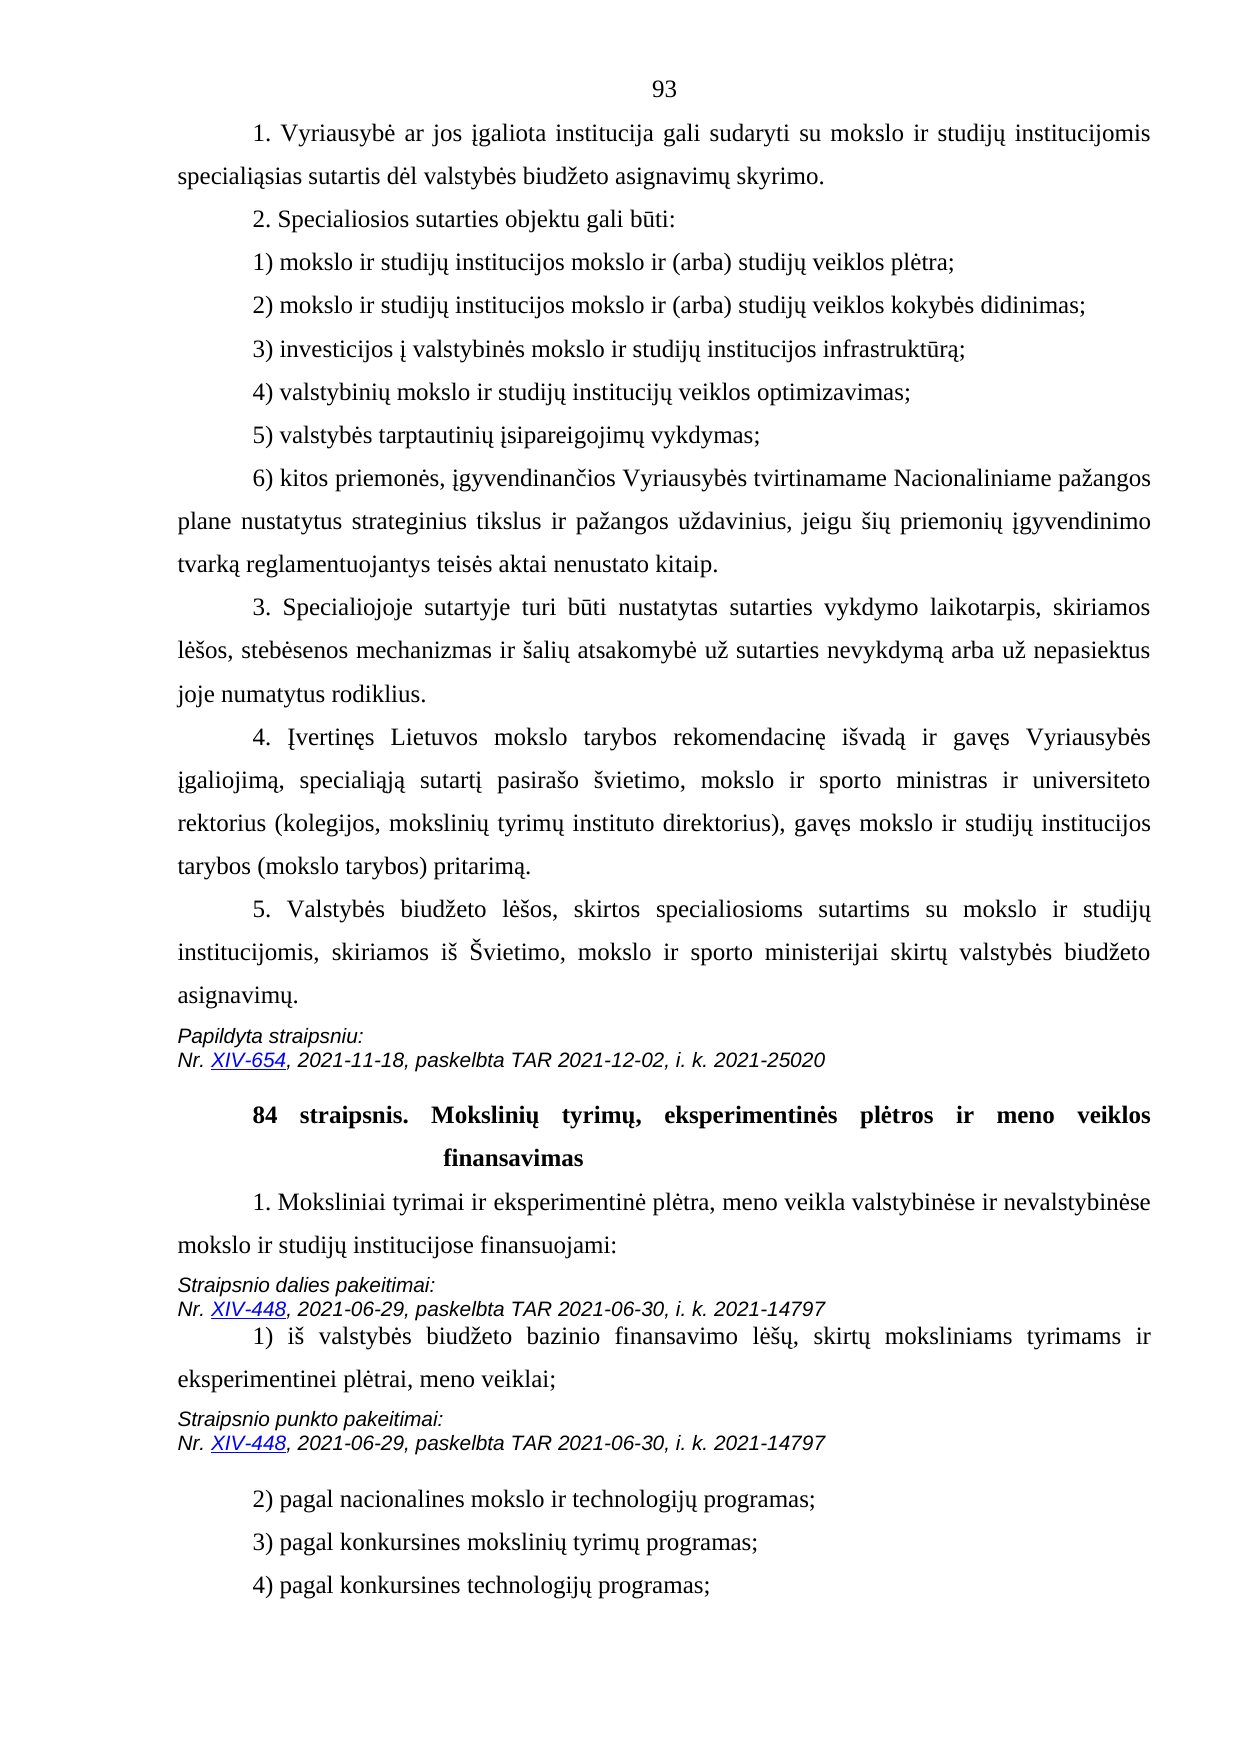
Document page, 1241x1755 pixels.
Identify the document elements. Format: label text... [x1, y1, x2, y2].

text Straipsnio punkto pakeitimai: [177, 1407, 1152, 1431]
text 2) mokslo ir studijų institucijos mokslo ir (arba) studijų veiklos kokybės didinimas; [177, 291, 1152, 319]
text 3. Specialiojoje sutartyje turi būti nustatytas sutarties vykdymo laikotarpis, skiriamos lėšos, stebėsenos mechanizmas ir šalių atsakomybė už sutarties nevykdymą arba už nepasiektus joje numatytus rodiklius. [177, 592, 1152, 707]
text 1. Moksliniai tyrimai ir eksperimentinė plėtra, meno veikla valstybinėse ir nevalstybinėse mokslo ir studijų institucijose finansuojami: [177, 1187, 1152, 1258]
text 4) pagal konkursines technologijų programas; [177, 1570, 1152, 1599]
text 1. Vyriausybė ar jos įgaliota institucija gali sudaryti su mokslo ir studijų institucijomis specialiąsias sutartis dėl valstybės biudžeto asignavimų skyrimo. [177, 118, 1152, 190]
text 4) valstybinių mokslo ir studijų institucijų veiklos optimizavimas; [177, 377, 1152, 406]
text 4. Įvertinęs Lietuvos mokslo tarybos rekomendacinę išvadą ir gavęs Vyriausybės įgaliojimą, specialiąją sutartį pasirašo švietimo, mokslo ir sporto ministras ir universiteto rektorius (kolegijos, mokslinių tyrimų instituto direktorius), gavęs mokslo ir studijų institucijos tarybos (mokslo tarybos) pritarimą. [177, 722, 1152, 880]
text 84 straipsnis. Mokslinių tyrimų, eksperimentinės plėtros ir meno veiklos finansavimas [252, 1100, 1152, 1172]
text Nr. XIV-654, 2021-11-18, paskelbta TAR 2021-12-02, i. k. 2021-25020 [177, 1048, 1152, 1072]
text Straipsnio dalies pakeitimai: [177, 1273, 1152, 1297]
text 1) iš valstybės biudžeto bazinio finansavimo lėšų, skirtų moksliniams tyrimams ir eksperimentinei plėtrai, meno veiklai; [177, 1321, 1152, 1393]
text 5) valstybės tarptautinių įsipareigojimų vykdymas; [177, 420, 1152, 449]
text 2. Specialiosios sutarties objektu gali būti: [177, 204, 1152, 233]
text Nr. XIV-448, 2021-06-29, paskelbta TAR 2021-06-30, i. k. 2021-14797 [177, 1431, 1152, 1455]
text 1) mokslo ir studijų institucijos mokslo ir (arba) studijų veiklos plėtra; [177, 247, 1152, 276]
text 2) pagal nacionalines mokslo ir technologijų programas; [177, 1484, 1152, 1512]
text 3) investicijos į valstybinės mokslo ir studijų institucijos infrastruktūrą; [177, 334, 1152, 362]
text 6) kitos priemonės, įgyvendinančios Vyriausybės tvirtinamame Nacionaliniame pažangos plane nustatytus strateginius tikslus ir pažangos uždavinius, jeigu šių priemonių įgyvendinimo tvarką reglamentuojantys teisės aktai nenustato kitaip. [177, 463, 1152, 578]
text 3) pagal konkursines mokslinių tyrimų programas; [177, 1527, 1152, 1556]
text Papildyta straipsniu: [177, 1024, 1152, 1048]
text Nr. XIV-448, 2021-06-29, paskelbta TAR 2021-06-30, i. k. 2021-14797 [177, 1297, 1152, 1321]
text 5. Valstybės biudžeto lėšos, skirtos specialiosioms sutartims su mokslo ir studijų institucijomis, skiriamos iš Švietimo, mokslo ir sporto ministerijai skirtų valstybės biudžeto asignavimų. [177, 894, 1152, 1009]
